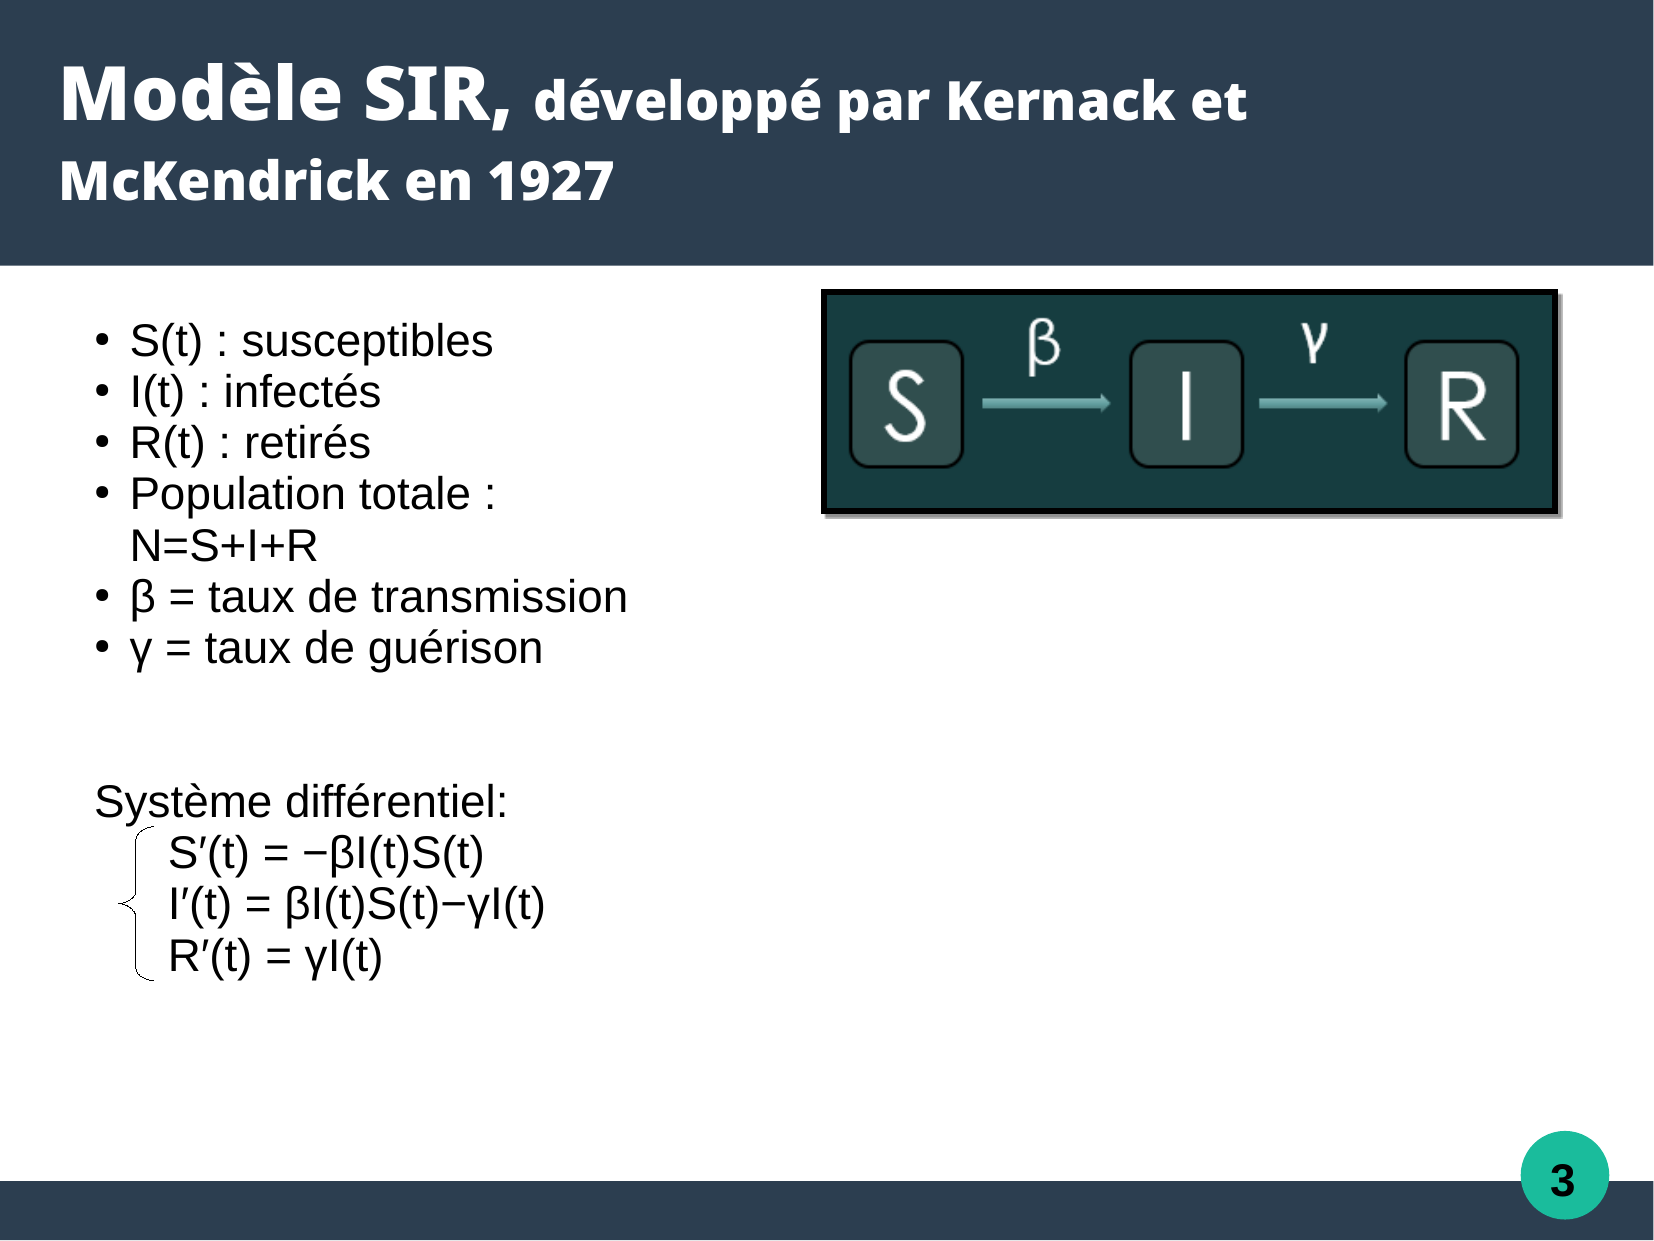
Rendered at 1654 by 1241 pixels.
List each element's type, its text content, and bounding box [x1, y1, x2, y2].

title Modèle SIR, développé par Kernack et McKendrick en 1927 [59, 49, 1595, 207]
text_box S(t) : susceptibles I(t) : infectés R(t) : retirés Population totale : N=S+I+R β = taux de transmission γ = taux de guérison Système différentiel: S′(t) = −βI(t)S(t) I′(t) = βI(t)S(t)−γI(t) R′(t) = γI(t) [79, 307, 709, 1001]
text_box 3 [1535, 1147, 1591, 1214]
picture [826, 295, 1553, 509]
